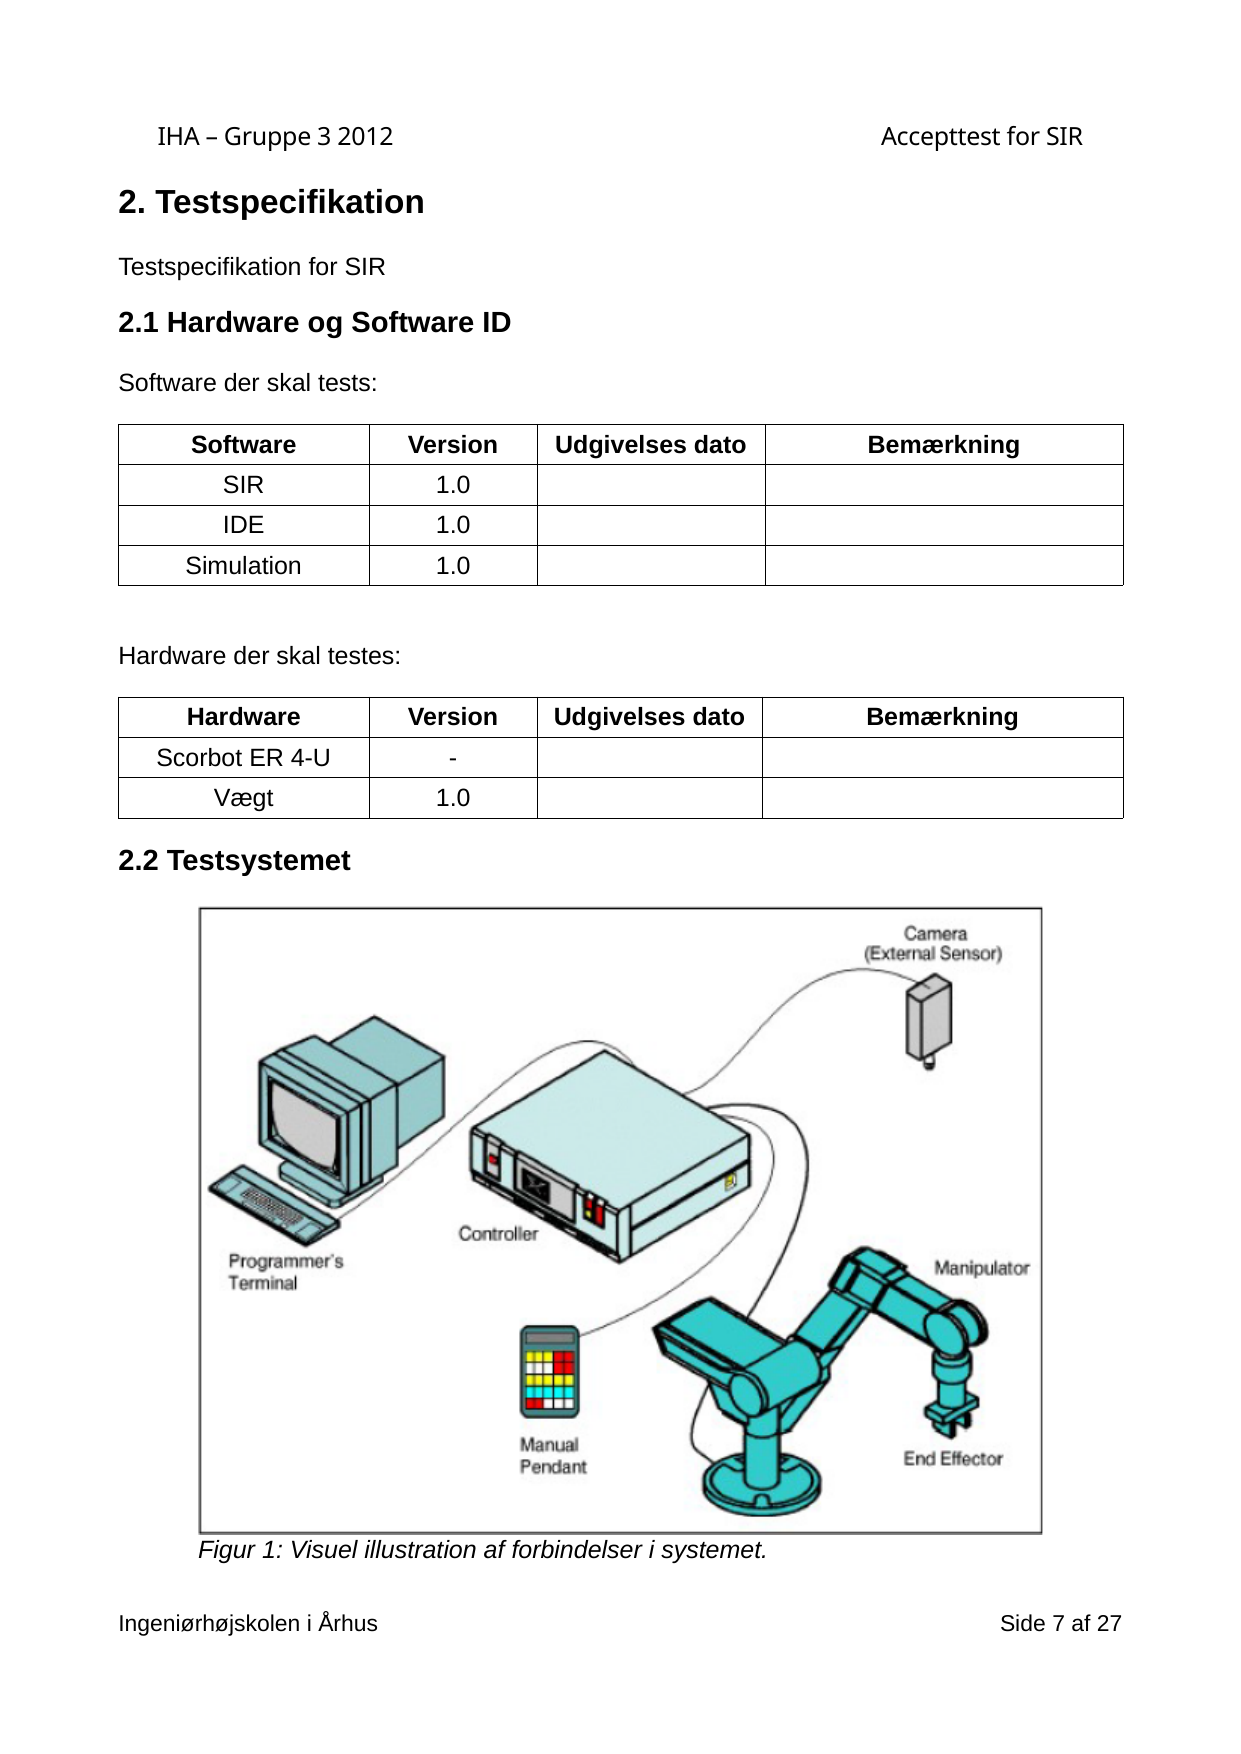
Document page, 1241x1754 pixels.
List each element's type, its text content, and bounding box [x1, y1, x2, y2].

table_cell [538, 465, 765, 504]
table_cell Scorbot ER 4-U [119, 738, 369, 777]
text Software der skal tests: [118, 368, 1122, 397]
table_cell Simulation [119, 546, 369, 585]
table_header Udgivelses dato [538, 698, 762, 737]
table_cell [766, 506, 1123, 545]
table_cell 1.0 [370, 546, 537, 585]
table_cell 1.0 [370, 778, 537, 817]
table_header Bemærkning [763, 698, 1123, 737]
table_cell 1.0 [370, 465, 537, 504]
table_cell [538, 778, 762, 817]
subtitle 2. Testspecifikation [118, 182, 1122, 220]
table_header Software [119, 425, 369, 464]
table_header Udgivelses dato [538, 425, 765, 464]
table_cell [763, 778, 1123, 817]
table_header Version [370, 698, 537, 737]
table_cell Vægt [119, 778, 369, 817]
table_cell SIR [119, 465, 369, 504]
table_cell [538, 506, 765, 545]
table_header Hardware [119, 698, 369, 737]
table_cell [766, 546, 1123, 585]
table_cell - [370, 738, 537, 777]
table_cell [763, 738, 1123, 777]
text Hardware der skal testes: [118, 641, 1122, 670]
subtitle 2.1 Hardware og Software ID [118, 306, 1122, 339]
table_cell [766, 465, 1123, 504]
table_cell 1.0 [370, 506, 537, 545]
table_header Version [370, 425, 537, 464]
table_header Bemærkning [766, 425, 1123, 464]
subtitle 2.2 Testsystemet [118, 843, 1122, 876]
text Testspecifikation for SIR [118, 252, 1122, 281]
text Figur 1: Visuel illustration af forbindelser i systemet. [198, 1535, 1042, 1563]
table_cell IDE [119, 506, 369, 545]
table_cell [538, 546, 765, 585]
table_cell [538, 738, 762, 777]
picture [197, 905, 1043, 1535]
